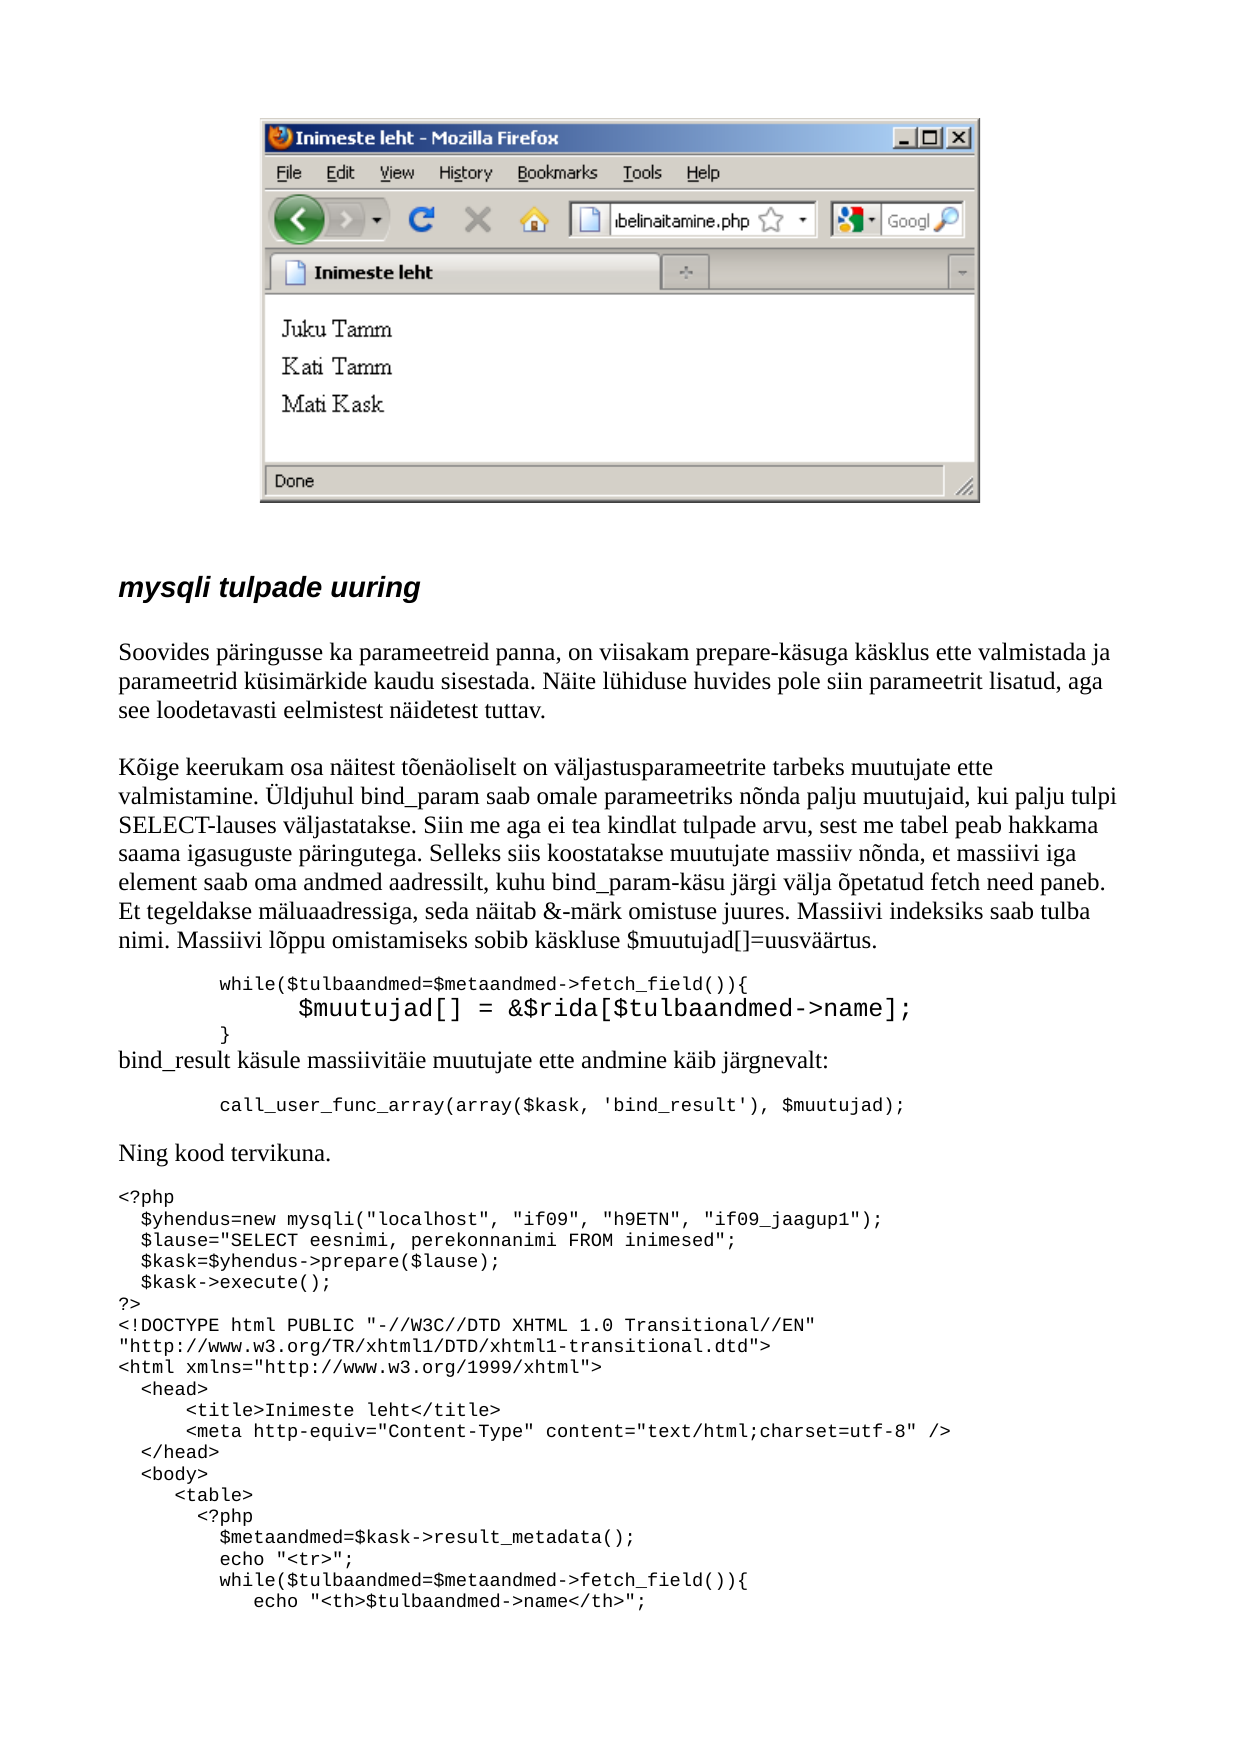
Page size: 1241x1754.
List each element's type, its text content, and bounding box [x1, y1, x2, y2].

picture [259, 118, 981, 503]
text $yhendus=new mysqli("localhost", "if09", "h9ETN", "if09_jaagup1"); [118, 1209, 1122, 1231]
text </head> [118, 1443, 1122, 1464]
text <table> [118, 1486, 1122, 1507]
text Soovides päringusse ka parameetreid panna, on viisakam prepare-käsuga käsklus ette valmistada ja parameetrid küsimärkide kaudu sisestada. Näite lühiduse huvides pole siin parameetrit lisatud, aga see loodetavasti eelmistest näidetest tuttav. [118, 637, 1122, 723]
text "http://www.w3.org/TR/xhtml1/DTD/xhtml1-transitional.dtd"> [118, 1337, 1122, 1358]
text <?php [118, 1188, 1122, 1209]
text echo "<th>$tulbaandmed->name</th>"; [118, 1592, 1122, 1613]
text $muutujad[] = &$rida[$tulbaandmed->name]; [118, 996, 1122, 1024]
text while($tulbaandmed=$metaandmed->fetch_field()){ [118, 1571, 1122, 1592]
text <title>Inimeste leht</title> [118, 1401, 1122, 1422]
text call_user_func_array(array($kask, 'bind_result'), $muutujad); [118, 1096, 1122, 1117]
text <meta http-equiv="Content-Type" content="text/html;charset=utf-8" /> [118, 1422, 1122, 1443]
subtitle mysqli tulpade uuring [118, 570, 1122, 603]
text bind_result käsule massiivitäie muutujate ette andmine käib järgnevalt: [118, 1046, 1122, 1074]
text $kask=$yhendus->prepare($lause); [118, 1252, 1122, 1273]
text Ning kood tervikuna. [118, 1138, 1122, 1167]
text } [118, 1024, 1122, 1046]
text $lause="SELECT eesnimi, perekonnanimi FROM inimesed"; [118, 1231, 1122, 1252]
text <html xmlns="http://www.w3.org/1999/xhtml"> [118, 1358, 1122, 1379]
text <head> [118, 1379, 1122, 1401]
text <!DOCTYPE html PUBLIC "-//W3C//DTD XHTML 1.0 Transitional//EN" [118, 1316, 1122, 1337]
text Kõige keerukam osa näitest tõenäoliselt on väljastusparameetrite tarbeks muutujate ette valmistamine. Üldjuhul bind_param saab omale parameetriks nõnda palju muutujaid, kui palju tulpi SELECT-lauses väljastatakse. Siin me aga ei tea kindlat tulpade arvu, sest me tabel peab hakkama saama igasuguste päringutega. Selleks siis koostatakse muutujate massiiv nõnda, et massiivi iga element saab oma andmed aadressilt, kuhu bind_param-käsu järgi välja õpetatud fetch need paneb. Et tegeldakse mäluaadressiga, seda näitab &-märk omistuse juures. Massiivi indeksiks saab tulba nimi. Massiivi lõppu omistamiseks sobib käskluse $muutujad[]=uusväärtus. [118, 752, 1122, 953]
text <?php [118, 1507, 1122, 1528]
text ?> [118, 1294, 1122, 1316]
text <body> [118, 1464, 1122, 1486]
text $metaandmed=$kask->result_metadata(); [118, 1528, 1122, 1549]
text while($tulbaandmed=$metaandmed->fetch_field()){ [118, 975, 1122, 996]
text $kask->execute(); [118, 1273, 1122, 1294]
text echo "<tr>"; [118, 1549, 1122, 1571]
